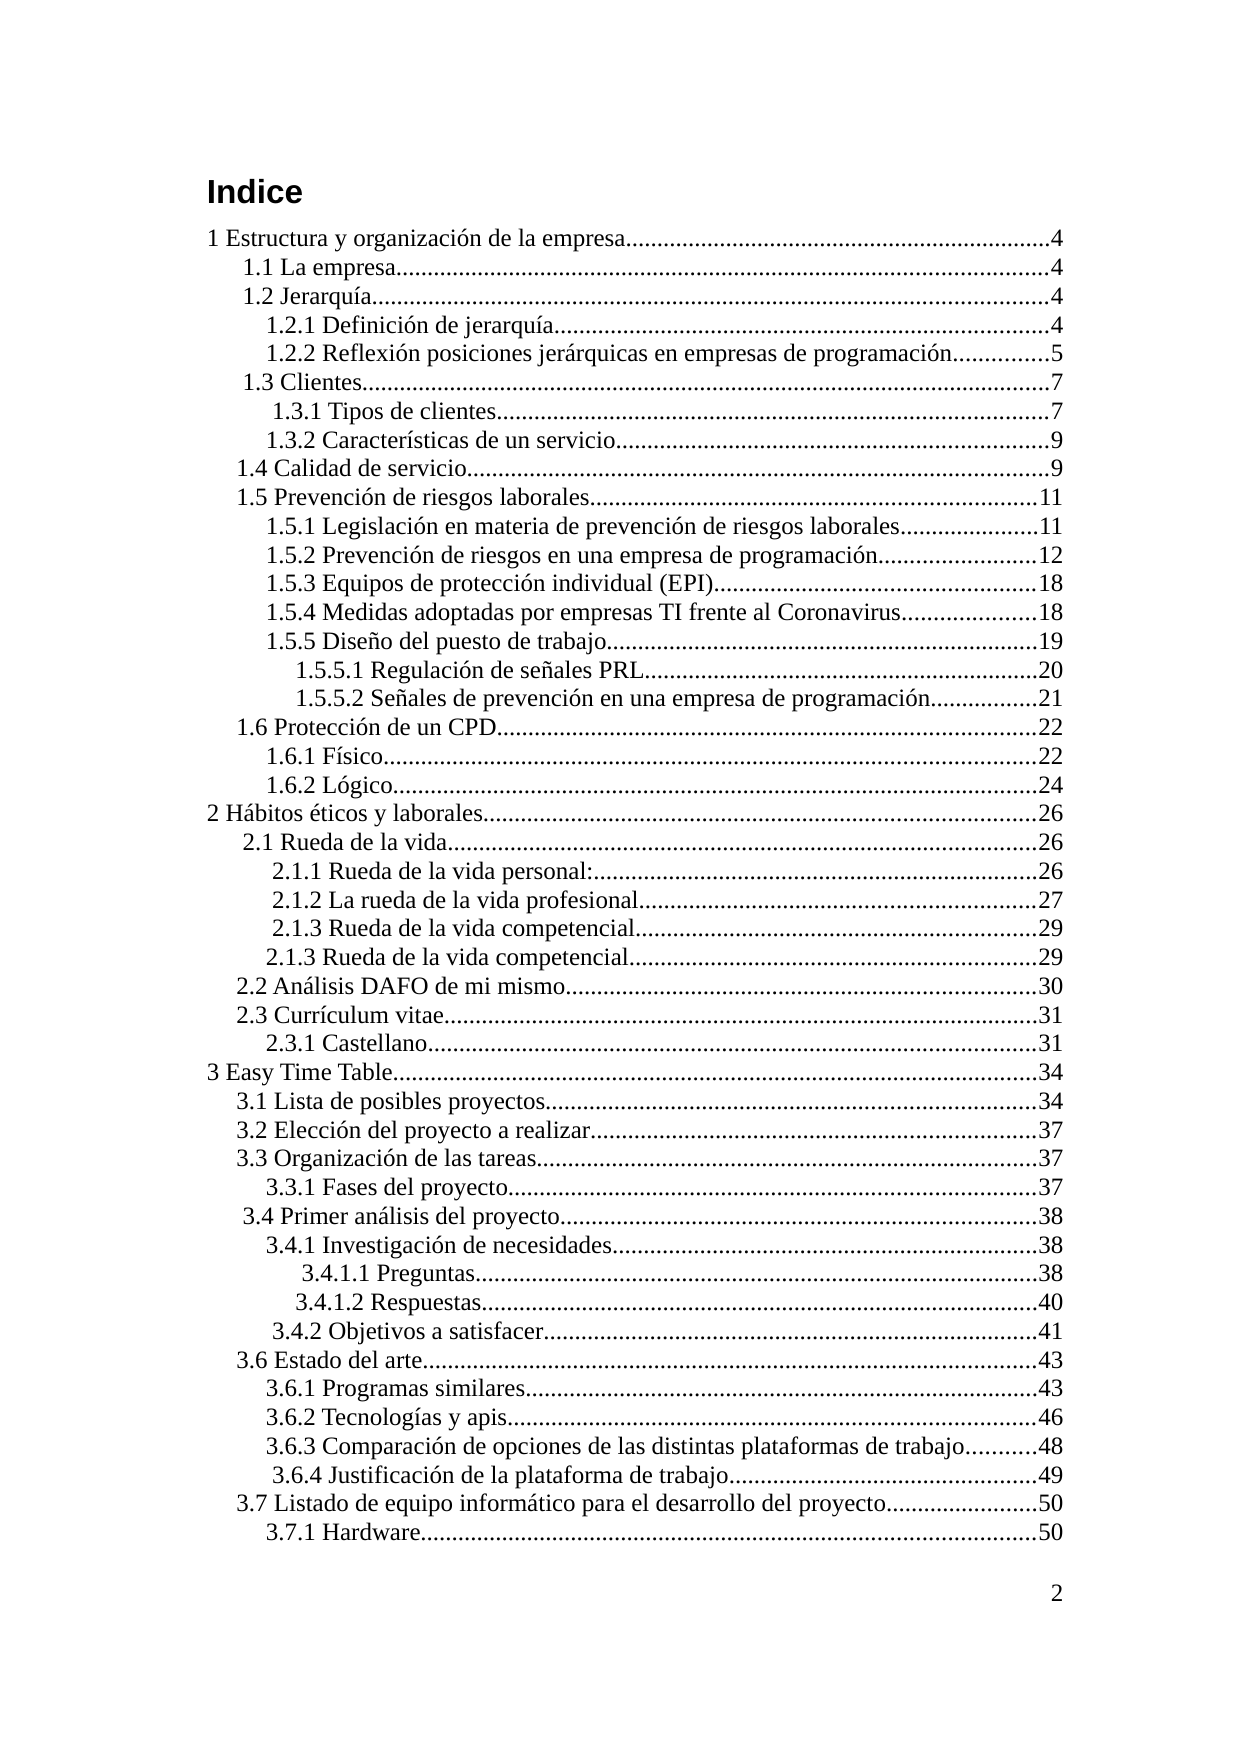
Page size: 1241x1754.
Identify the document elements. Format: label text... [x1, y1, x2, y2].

text 1.5.5.1 Regulación de señales PRL 20 [295, 655, 1063, 683]
text 1.2.1 Definición de jerarquía 4 [266, 310, 1063, 338]
text 3 Easy Time Table 34 [207, 1057, 1063, 1086]
text 1.2.2 Reflexión posiciones jerárquicas en empresas de programación 5 [266, 338, 1063, 367]
text 3.4.2 Objetivos a satisfacer 41 [266, 1316, 1063, 1345]
text 3.3 Organización de las tareas 37 [236, 1143, 1063, 1172]
text 1.6 Protección de un CPD 22 [236, 712, 1063, 741]
text 3.6.2 Tecnologías y apis 46 [266, 1402, 1063, 1431]
text 3.6.3 Comparación de opciones de las distintas plataformas de trabajo 48 [266, 1431, 1063, 1460]
text 2.1.3 Rueda de la vida competencial 29 [266, 913, 1063, 942]
text 1 Estructura y organización de la empresa 4 [207, 223, 1063, 252]
text 3.4.1.1 Preguntas 38 [295, 1258, 1063, 1287]
text 1.5.1 Legislación en materia de prevención de riesgos laborales 11 [266, 511, 1063, 540]
text 1.6.2 Lógico 24 [266, 770, 1063, 798]
text 3.4 Primer análisis del proyecto 38 [236, 1201, 1063, 1230]
text 2.2 Análisis DAFO de mi mismo 30 [236, 971, 1063, 1000]
text 2.1.2 La rueda de la vida profesional 27 [266, 885, 1063, 913]
text 2.1.1 Rueda de la vida personal: 26 [266, 856, 1063, 885]
text 2.3.1 Castellano 31 [266, 1028, 1063, 1057]
text 3.6.4 Justificación de la plataforma de trabajo 49 [266, 1460, 1063, 1488]
text 1.3.2 Características de un servicio 9 [266, 425, 1063, 453]
subtitle Indice [207, 173, 1063, 211]
text 2 Hábitos éticos y laborales 26 [207, 798, 1063, 827]
text 3.1 Lista de posibles proyectos 34 [236, 1086, 1063, 1115]
text 3.7 Listado de equipo informático para el desarrollo del proyecto 50 [236, 1488, 1063, 1517]
text 1.1 La empresa 4 [236, 252, 1063, 281]
text 3.2 Elección del proyecto a realizar 37 [236, 1115, 1063, 1143]
text 1.6.1 Físico 22 [266, 741, 1063, 770]
text 1.5.2 Prevención de riesgos en una empresa de programación 12 [266, 540, 1063, 568]
text 1.5.3 Equipos de protección individual (EPI) 18 [266, 568, 1063, 597]
text 3.3.1 Fases del proyecto 37 [266, 1172, 1063, 1201]
text 3.4.1.2 Respuestas 40 [295, 1287, 1063, 1316]
text 2.1 Rueda de la vida 26 [236, 827, 1063, 856]
text 1.5.5.2 Señales de prevención en una empresa de programación. 21 [295, 683, 1063, 712]
text 3.6 Estado del arte 43 [236, 1345, 1063, 1373]
text 3.6.1 Programas similares 43 [266, 1373, 1063, 1402]
text 2.1.3 Rueda de la vida competencial 29 [266, 942, 1063, 971]
text 1.2 Jerarquía 4 [236, 281, 1063, 310]
text 3.7.1 Hardware 50 [266, 1517, 1063, 1546]
text 1.5.4 Medidas adoptadas por empresas TI frente al Coronavirus 18 [266, 597, 1063, 626]
text 2.3 Currículum vitae 31 [236, 1000, 1063, 1028]
text 1.3 Clientes 7 [236, 367, 1063, 396]
text 1.3.1 Tipos de clientes 7 [266, 396, 1063, 425]
text 1.5.5 Diseño del puesto de trabajo 19 [266, 626, 1063, 655]
text 1.4 Calidad de servicio 9 [236, 453, 1063, 482]
text 3.4.1 Investigación de necesidades 38 [266, 1230, 1063, 1258]
text 1.5 Prevención de riesgos laborales 11 [236, 482, 1063, 511]
